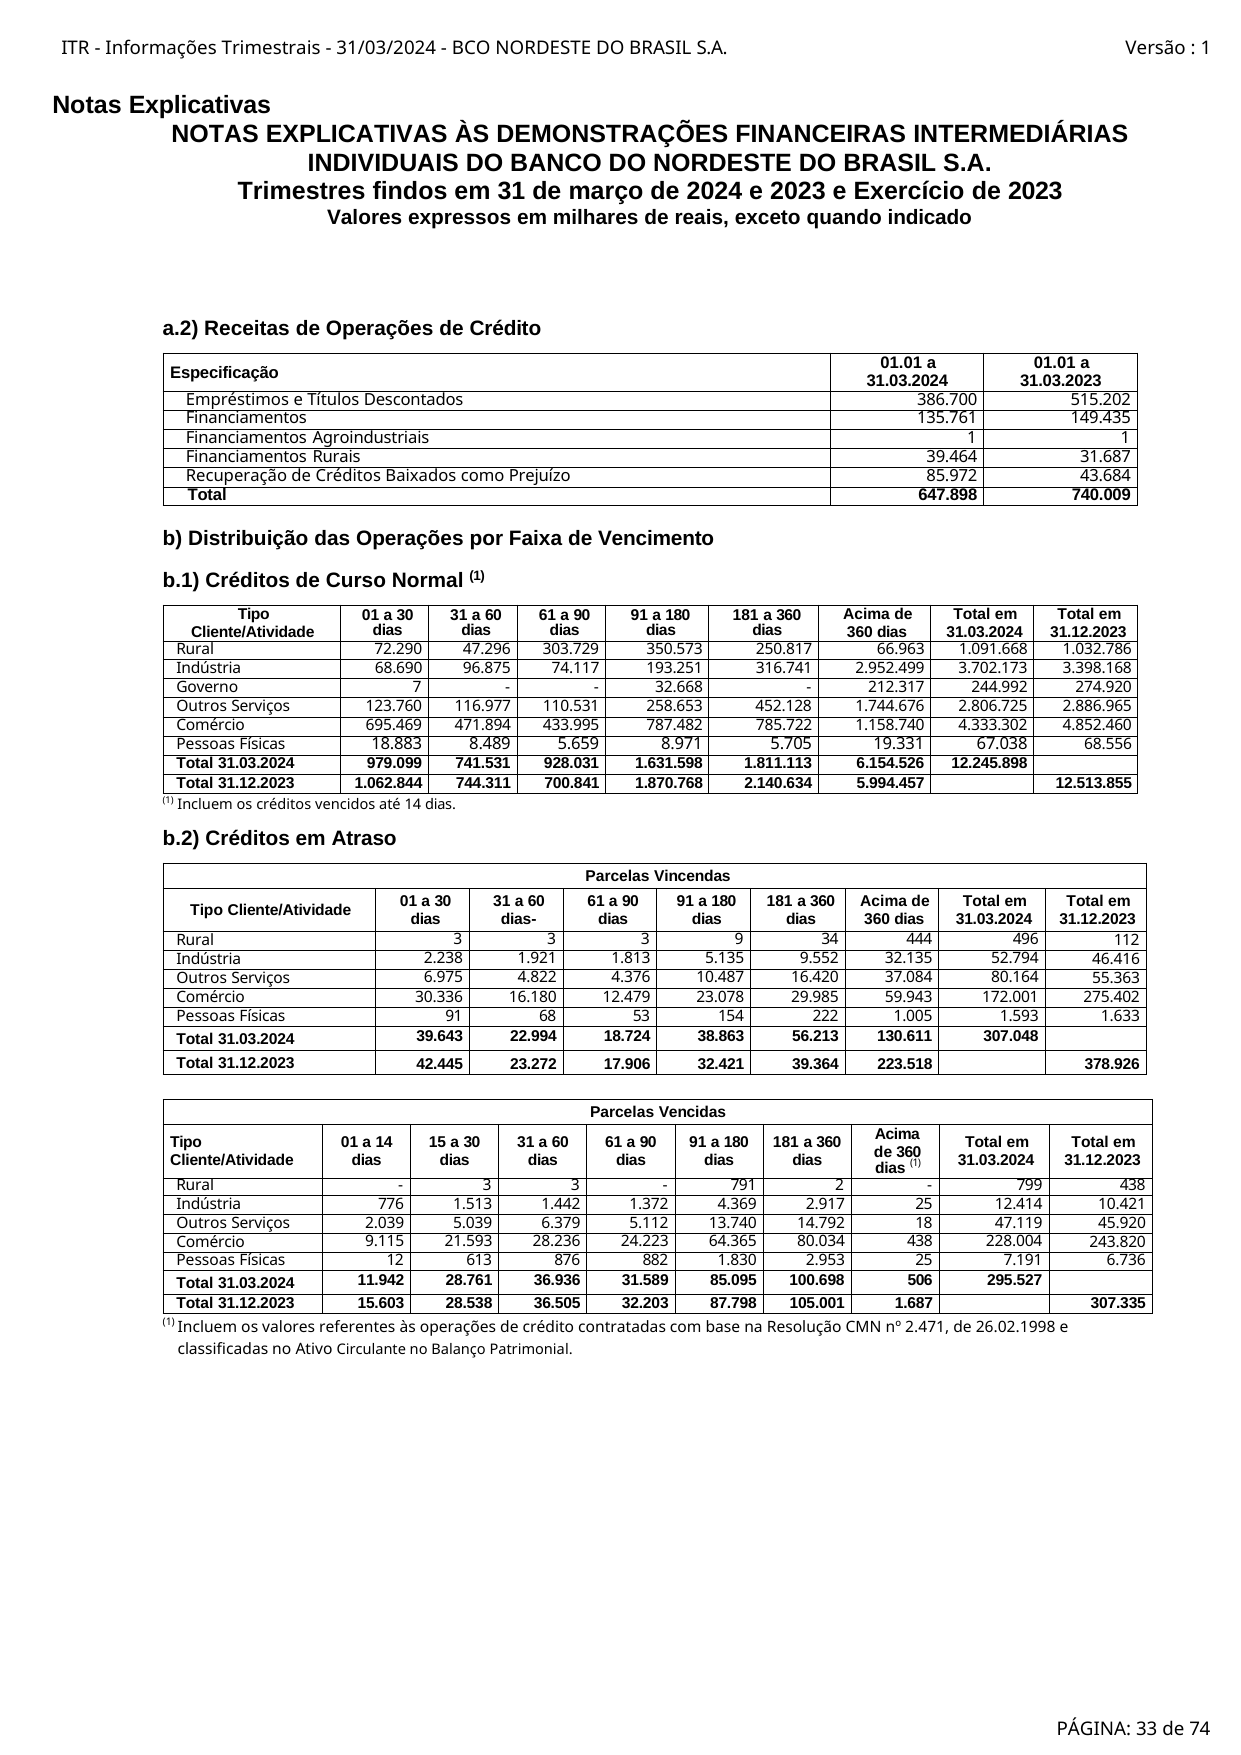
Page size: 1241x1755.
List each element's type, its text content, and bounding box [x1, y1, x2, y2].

table_cell 23.272 [470, 1051, 563, 1074]
table_cell 110.531 [518, 698, 605, 716]
table_cell 244.992 [931, 679, 1033, 697]
table_cell 85.972 [831, 468, 983, 486]
table_cell [940, 1295, 1049, 1313]
table_cell 258.653 [606, 698, 708, 716]
table_cell Pessoas Físicas [164, 1008, 375, 1026]
table_cell - [429, 679, 517, 697]
table_cell 21.593 [411, 1234, 498, 1252]
table_cell 32.203 [587, 1295, 675, 1313]
table_cell 695.469 [341, 718, 428, 736]
table_cell 18.883 [341, 737, 428, 754]
table_cell 3 [470, 932, 563, 950]
table_cell [1034, 756, 1137, 774]
table_cell 433.995 [518, 718, 605, 736]
table_cell 37.084 [846, 970, 938, 988]
table_cell 799 [940, 1179, 1049, 1195]
table_cell Total 31.03.2024 [164, 756, 340, 774]
table_cell 222 [751, 1008, 845, 1026]
table_cell Rural [164, 932, 375, 950]
table_cell 6.975 [376, 970, 469, 988]
table_cell 2.952.499 [819, 660, 930, 678]
table_cell 5.112 [587, 1215, 675, 1233]
table_cell 11.942 [323, 1271, 410, 1294]
table_cell 01 a 30 dias [376, 889, 469, 931]
list Distribuição das Operações por Faixa de Vencimento [162, 525, 1163, 549]
table_cell 741.531 [429, 756, 517, 774]
table_cell 5.135 [657, 951, 750, 969]
table_header Tipo Cliente/Atividade [164, 606, 340, 641]
table_cell 80.034 [764, 1234, 851, 1252]
table_cell 1.813 [564, 951, 656, 969]
table_cell 2.806.725 [931, 698, 1033, 716]
table_cell [939, 1051, 1045, 1074]
table_cell 19.331 [819, 737, 930, 754]
table_cell 31.687 [984, 449, 1137, 467]
table_cell 91 [376, 1008, 469, 1026]
table_cell 979.099 [341, 756, 428, 774]
table_cell 45.920 [1050, 1215, 1152, 1233]
table_cell - [587, 1179, 675, 1195]
table_cell 16.180 [470, 989, 563, 1007]
table_cell - [323, 1179, 410, 1195]
table_cell 295.527 [940, 1271, 1049, 1294]
table_cell 776 [323, 1196, 410, 1214]
table_cell 6.154.526 [819, 756, 930, 774]
table_cell 1.870.768 [606, 775, 708, 793]
table_cell 85.095 [676, 1271, 763, 1294]
table_cell 38.863 [657, 1027, 750, 1050]
table_cell 1.032.786 [1034, 642, 1137, 659]
table_cell 01 a 14 dias [323, 1125, 410, 1177]
table_cell 1.158.740 [819, 718, 930, 736]
table_cell 74.117 [518, 660, 605, 678]
table_cell 116.977 [429, 698, 517, 716]
table_cell 2.953 [764, 1253, 851, 1270]
table_cell Total em 31.03.2024 [939, 889, 1045, 931]
table_cell 1.830 [676, 1253, 763, 1270]
table_cell 52.794 [939, 951, 1045, 969]
table_cell 39.364 [751, 1051, 845, 1074]
table_cell 250.817 [709, 642, 818, 659]
table_cell Pessoas Físicas [164, 1253, 322, 1270]
table_cell 1.442 [499, 1196, 586, 1214]
table_cell 243.820 [1050, 1234, 1152, 1252]
table_header 181 a 360 dias [709, 606, 818, 641]
table_cell 6.736 [1050, 1253, 1152, 1270]
table_cell 438 [852, 1234, 939, 1252]
table_cell 212.317 [819, 679, 930, 697]
table_cell 13.740 [676, 1215, 763, 1233]
table_cell 47.119 [940, 1215, 1049, 1233]
table_cell 791 [676, 1179, 763, 1195]
table_cell 28.538 [411, 1295, 498, 1313]
table_cell Total 31.03.2024 [164, 1271, 322, 1294]
table_cell 28.236 [499, 1234, 586, 1252]
table_cell 96.875 [429, 660, 517, 678]
table_cell 1.091.668 [931, 642, 1033, 659]
table_cell 2.886.965 [1034, 698, 1137, 716]
table_cell 1.593 [939, 1008, 1045, 1026]
table_cell 2.039 [323, 1215, 410, 1233]
table_cell 59.943 [846, 989, 938, 1007]
table_cell Tipo Cliente/Atividade [164, 1125, 322, 1177]
table_cell 452.128 [709, 698, 818, 716]
table_header 01.01 a 31.03.2023 [984, 354, 1137, 391]
table_cell 17.906 [564, 1051, 656, 1074]
table_cell 29.985 [751, 989, 845, 1007]
table_cell 32.421 [657, 1051, 750, 1074]
table_cell 316.741 [709, 660, 818, 678]
table_cell 12.245.898 [931, 756, 1033, 774]
table_cell Outros Serviços [164, 698, 340, 716]
table_cell 3 [411, 1179, 498, 1195]
table_cell 80.164 [939, 970, 1045, 988]
table_cell 4.376 [564, 970, 656, 988]
table_cell 928.031 [518, 756, 605, 774]
table_cell 55.363 [1046, 970, 1146, 988]
table_cell 181 a 360 dias [751, 889, 845, 931]
table_cell 23.078 [657, 989, 750, 1007]
table_cell Total [164, 488, 830, 505]
table_cell 1.633 [1046, 1008, 1146, 1026]
table_cell 8.971 [606, 737, 708, 754]
table_cell 882 [587, 1253, 675, 1270]
table_cell 876 [499, 1253, 586, 1270]
table_cell 66.963 [819, 642, 930, 659]
table_cell Recuperação de Créditos Baixados como Prejuízo [164, 468, 830, 486]
list Créditos de Curso Normal (1) [162, 568, 1163, 592]
text (1) Incluem os valores referentes às operações de crédito contratadas com base na Resolução CMN nº 2.471, de 26.02.1998 e classificadas no Ativo Circulante no Balanço Patrimonial. [162, 1314, 1143, 1359]
table_cell 8.489 [429, 737, 517, 754]
table_cell 4.852.460 [1034, 718, 1137, 736]
table_cell Governo [164, 679, 340, 697]
table_cell 42.445 [376, 1051, 469, 1074]
table_cell 61 a 90 dias [587, 1125, 675, 1177]
table_cell 307.048 [939, 1027, 1045, 1050]
table_cell [1050, 1271, 1152, 1294]
table_header 61 a 90 dias [518, 606, 605, 641]
table_cell 785.722 [709, 718, 818, 736]
table_cell 25 [852, 1196, 939, 1214]
table_cell 438 [1050, 1179, 1152, 1195]
table_cell 386.700 [831, 392, 983, 410]
table_cell 12.479 [564, 989, 656, 1007]
table_cell 3 [564, 932, 656, 950]
table_cell 91 a 180 dias [657, 889, 750, 931]
table_cell 22.994 [470, 1027, 563, 1050]
table_cell 228.004 [940, 1234, 1049, 1252]
table_cell 68.690 [341, 660, 428, 678]
table_cell 5.659 [518, 737, 605, 754]
table_cell 1.811.113 [709, 756, 818, 774]
table_cell Empréstimos e Títulos Descontados [164, 392, 830, 410]
table_cell 56.213 [751, 1027, 845, 1050]
table_cell 2.238 [376, 951, 469, 969]
table_cell 1.744.676 [819, 698, 930, 716]
table_cell 307.335 [1050, 1295, 1152, 1313]
table_cell Outros Serviços [164, 1215, 322, 1233]
table_cell 4.333.302 [931, 718, 1033, 736]
table_cell 1.921 [470, 951, 563, 969]
table_cell Comércio [164, 1234, 322, 1252]
table_cell 15.603 [323, 1295, 410, 1313]
table_cell 350.573 [606, 642, 708, 659]
table_header Total em 31.03.2024 [931, 606, 1033, 641]
table_cell Total em 31.12.2023 [1050, 1125, 1152, 1177]
table_cell Total 31.03.2024 [164, 1027, 375, 1050]
table_cell Financiamentos Rurais [164, 449, 830, 467]
table_cell 4.369 [676, 1196, 763, 1214]
table_cell [1046, 1027, 1146, 1050]
table_cell 172.001 [939, 989, 1045, 1007]
table_cell 18.724 [564, 1027, 656, 1050]
table_cell 515.202 [984, 392, 1137, 410]
list Receitas de Operações de Crédito [162, 316, 1163, 340]
table_cell 31 a 60 dias- [470, 889, 563, 931]
table_cell 303.729 [518, 642, 605, 659]
table_cell Rural [164, 642, 340, 659]
table_cell [931, 775, 1033, 793]
table_cell 24.223 [587, 1234, 675, 1252]
table_cell 123.760 [341, 698, 428, 716]
table_cell 1 [984, 430, 1137, 448]
table_cell 1.062.844 [341, 775, 428, 793]
table_cell 14.792 [764, 1215, 851, 1233]
table_cell 275.402 [1046, 989, 1146, 1007]
table_cell 15 a 30 dias [411, 1125, 498, 1177]
table_cell 3.398.168 [1034, 660, 1137, 678]
table_cell 32.668 [606, 679, 708, 697]
table_cell 1.005 [846, 1008, 938, 1026]
table_cell 506 [852, 1271, 939, 1294]
table_header Parcelas Vincendas [164, 864, 1146, 888]
table_cell Acima de 360 dias [846, 889, 938, 931]
table_cell 46.416 [1046, 951, 1146, 969]
table_cell - [709, 679, 818, 697]
table_cell 1.372 [587, 1196, 675, 1214]
table_cell - [518, 679, 605, 697]
table_cell 2.917 [764, 1196, 851, 1214]
table_cell 4.822 [470, 970, 563, 988]
table_cell Rural [164, 1179, 322, 1195]
table_cell 1 [831, 430, 983, 448]
table_cell 7.191 [940, 1253, 1049, 1270]
table_cell 2 [764, 1179, 851, 1195]
table_cell 31 a 60 dias [499, 1125, 586, 1177]
table_cell 67.038 [931, 737, 1033, 754]
table_cell Total em 31.03.2024 [940, 1125, 1049, 1177]
text (1) Incluem os créditos vencidos até 14 dias. [162, 794, 1163, 814]
table_cell 181 a 360 dias [764, 1125, 851, 1177]
table_cell 68 [470, 1008, 563, 1026]
table_header 01 a 30 dias [341, 606, 428, 641]
table_cell 471.894 [429, 718, 517, 736]
table_cell 34 [751, 932, 845, 950]
table_cell Indústria [164, 1196, 322, 1214]
table_cell 10.421 [1050, 1196, 1152, 1214]
table_cell 1.513 [411, 1196, 498, 1214]
table_header Especificação [164, 354, 830, 391]
table_cell 193.251 [606, 660, 708, 678]
table_cell Comércio [164, 989, 375, 1007]
table_cell 496 [939, 932, 1045, 950]
table_header Total em 31.12.2023 [1034, 606, 1137, 641]
table_cell Total 31.12.2023 [164, 1051, 375, 1074]
table_cell 100.698 [764, 1271, 851, 1294]
table_header 91 a 180 dias [606, 606, 708, 641]
table_cell 700.841 [518, 775, 605, 793]
table_cell Outros Serviços [164, 970, 375, 988]
table_cell 787.482 [606, 718, 708, 736]
table_cell 12 [323, 1253, 410, 1270]
table_cell Indústria [164, 660, 340, 678]
table_header Parcelas Vencidas [164, 1100, 1152, 1124]
table_cell 1.687 [852, 1295, 939, 1313]
table_cell Tipo Cliente/Atividade [164, 889, 375, 931]
table_cell 32.135 [846, 951, 938, 969]
table_cell 10.487 [657, 970, 750, 988]
table_cell 105.001 [764, 1295, 851, 1313]
table_cell 64.365 [676, 1234, 763, 1252]
table_cell 5.994.457 [819, 775, 930, 793]
table_cell 39.464 [831, 449, 983, 467]
table_cell 9.115 [323, 1234, 410, 1252]
table_cell Pessoas Físicas [164, 737, 340, 754]
table_cell 12.414 [940, 1196, 1049, 1214]
table_cell 740.009 [984, 488, 1137, 505]
table_cell Financiamentos [164, 411, 830, 429]
table_cell Total em 31.12.2023 [1046, 889, 1146, 931]
table_cell 53 [564, 1008, 656, 1026]
table_cell 16.420 [751, 970, 845, 988]
table_cell Financiamentos Agroindustriais [164, 430, 830, 448]
table_cell 68.556 [1034, 737, 1137, 754]
table_cell 36.505 [499, 1295, 586, 1313]
list Créditos em Atraso [162, 826, 1163, 850]
table_cell 30.336 [376, 989, 469, 1007]
table_cell 9.552 [751, 951, 845, 969]
table_cell 5.039 [411, 1215, 498, 1233]
table_cell 61 a 90 dias [564, 889, 656, 931]
table_cell 149.435 [984, 411, 1137, 429]
table_cell Total 31.12.2023 [164, 775, 340, 793]
table_cell Comércio [164, 718, 340, 736]
table_cell 3 [499, 1179, 586, 1195]
table_cell 5.705 [709, 737, 818, 754]
table_cell Total 31.12.2023 [164, 1295, 322, 1313]
table_cell 47.296 [429, 642, 517, 659]
table_cell 444 [846, 932, 938, 950]
table_cell 2.140.634 [709, 775, 818, 793]
table_cell 31.589 [587, 1271, 675, 1294]
table_cell 3.702.173 [931, 660, 1033, 678]
table_cell 744.311 [429, 775, 517, 793]
table_cell 1.631.598 [606, 756, 708, 774]
table_cell 25 [852, 1253, 939, 1270]
table_cell 91 a 180 dias [676, 1125, 763, 1177]
table_cell 18 [852, 1215, 939, 1233]
table_cell Indústria [164, 951, 375, 969]
table_cell 223.518 [846, 1051, 938, 1074]
table_cell 154 [657, 1008, 750, 1026]
table_cell 39.643 [376, 1027, 469, 1050]
table_cell 112 [1046, 932, 1146, 950]
table_cell Acima de 360 dias (1) [852, 1125, 939, 1177]
table_cell 43.684 [984, 468, 1137, 486]
table_header 01.01 a 31.03.2024 [831, 354, 983, 391]
table_cell 130.611 [846, 1027, 938, 1050]
table_cell 9 [657, 932, 750, 950]
table_cell 3 [376, 932, 469, 950]
table_cell 613 [411, 1253, 498, 1270]
table_header Acima de 360 dias [819, 606, 930, 641]
table_cell 378.926 [1046, 1051, 1146, 1074]
table_cell 12.513.855 [1034, 775, 1137, 793]
table_cell 7 [341, 679, 428, 697]
table_cell 6.379 [499, 1215, 586, 1233]
table_cell 36.936 [499, 1271, 586, 1294]
table_cell 647.898 [831, 488, 983, 505]
table_cell 72.290 [341, 642, 428, 659]
table_header 31 a 60 dias [429, 606, 517, 641]
table_cell 135.761 [831, 411, 983, 429]
table_cell 28.761 [411, 1271, 498, 1294]
table_cell - [852, 1179, 939, 1195]
table_cell 274.920 [1034, 679, 1137, 697]
table_cell 87.798 [676, 1295, 763, 1313]
